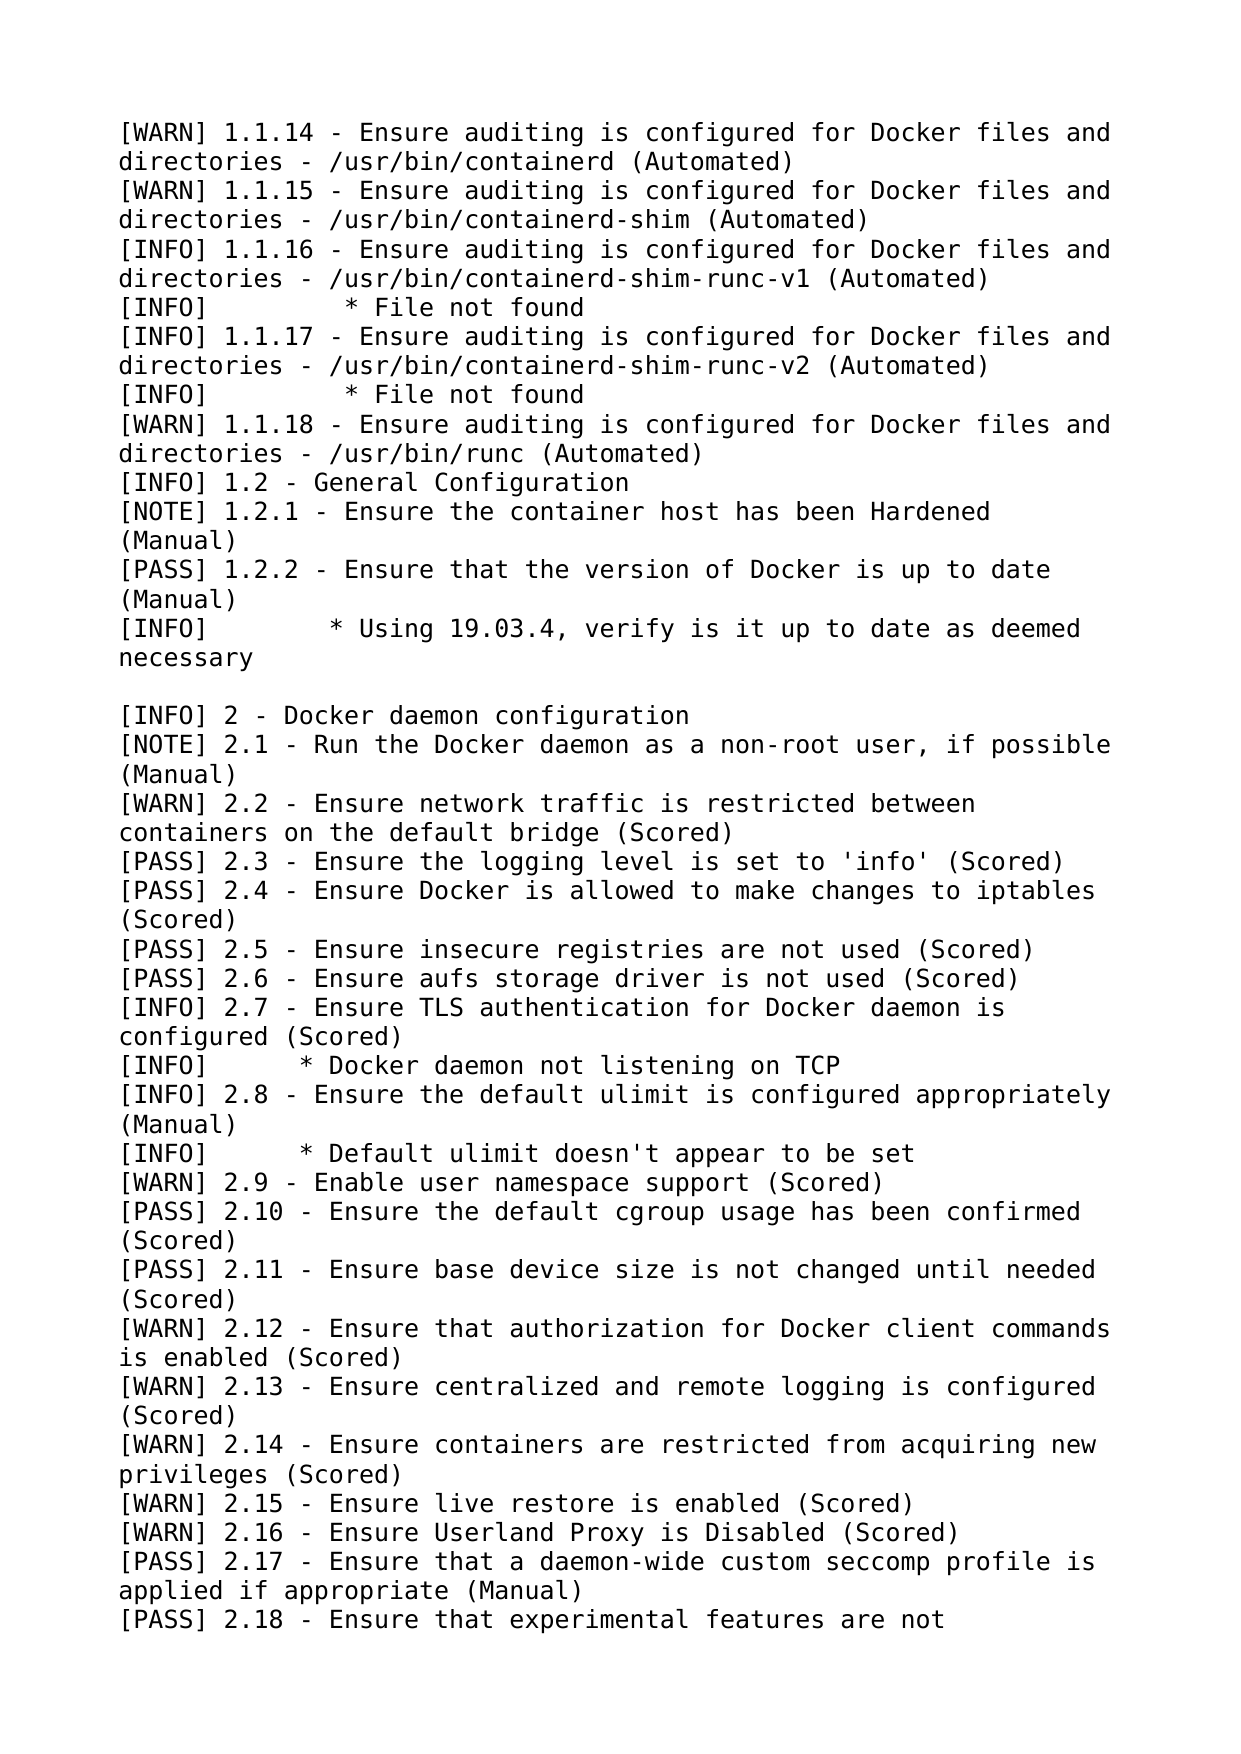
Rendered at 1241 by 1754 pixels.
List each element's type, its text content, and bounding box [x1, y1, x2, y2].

text [WARN] 1.1.14 - Ensure auditing is configured for Docker files and directories - /usr/bin/containerd (Automated) [WARN] 1.1.15 - Ensure auditing is configured for Docker files and directories - /usr/bin/containerd-shim (Automated) [INFO] 1.1.16 - Ensure auditing is configured for Docker files and directories - /usr/bin/containerd-shim-runc-v1 (Automated) [INFO] * File not found [INFO] 1.1.17 - Ensure auditing is configured for Docker files and directories - /usr/bin/containerd-shim-runc-v2 (Automated) [INFO] * File not found [WARN] 1.1.18 - Ensure auditing is configured for Docker files and directories - /usr/bin/runc (Automated) [INFO] 1.2 - General Configuration [NOTE] 1.2.1 - Ensure the container host has been Hardened (Manual) [PASS] 1.2.2 - Ensure that the version of Docker is up to date (Manual) [INFO] * Using 19.03.4, verify is it up to date as deemed necessary [INFO] 2 - Docker daemon configuration [NOTE] 2.1 - Run the Docker daemon as a non-root user, if possible (Manual) [WARN] 2.2 - Ensure network traffic is restricted between containers on the default bridge (Scored) [PASS] 2.3 - Ensure the logging level is set to 'info' (Scored) [PASS] 2.4 - Ensure Docker is allowed to make changes to iptables (Scored) [PASS] 2.5 - Ensure insecure registries are not used (Scored) [PASS] 2.6 - Ensure aufs storage driver is not used (Scored) [INFO] 2.7 - Ensure TLS authentication for Docker daemon is configured (Scored) [INFO] * Docker daemon not listening on TCP [INFO] 2.8 - Ensure the default ulimit is configured appropriately (Manual) [INFO] * Default ulimit doesn't appear to be set [WARN] 2.9 - Enable user namespace support (Scored) [PASS] 2.10 - Ensure the default cgroup usage has been confirmed (Scored) [PASS] 2.11 - Ensure base device size is not changed until needed (Scored) [WARN] 2.12 - Ensure that authorization for Docker client commands is enabled (Scored) [WARN] 2.13 - Ensure centralized and remote logging is configured (Scored) [WARN] 2.14 - Ensure containers are restricted from acquiring new privileges (Scored) [WARN] 2.15 - Ensure live restore is enabled (Scored) [WARN] 2.16 - Ensure Userland Proxy is Disabled (Scored) [PASS] 2.17 - Ensure that a daemon-wide custom seccomp profile is applied if appropriate (Manual) [PASS] 2.18 - Ensure that experimental features are not [118, 118, 1122, 1635]
